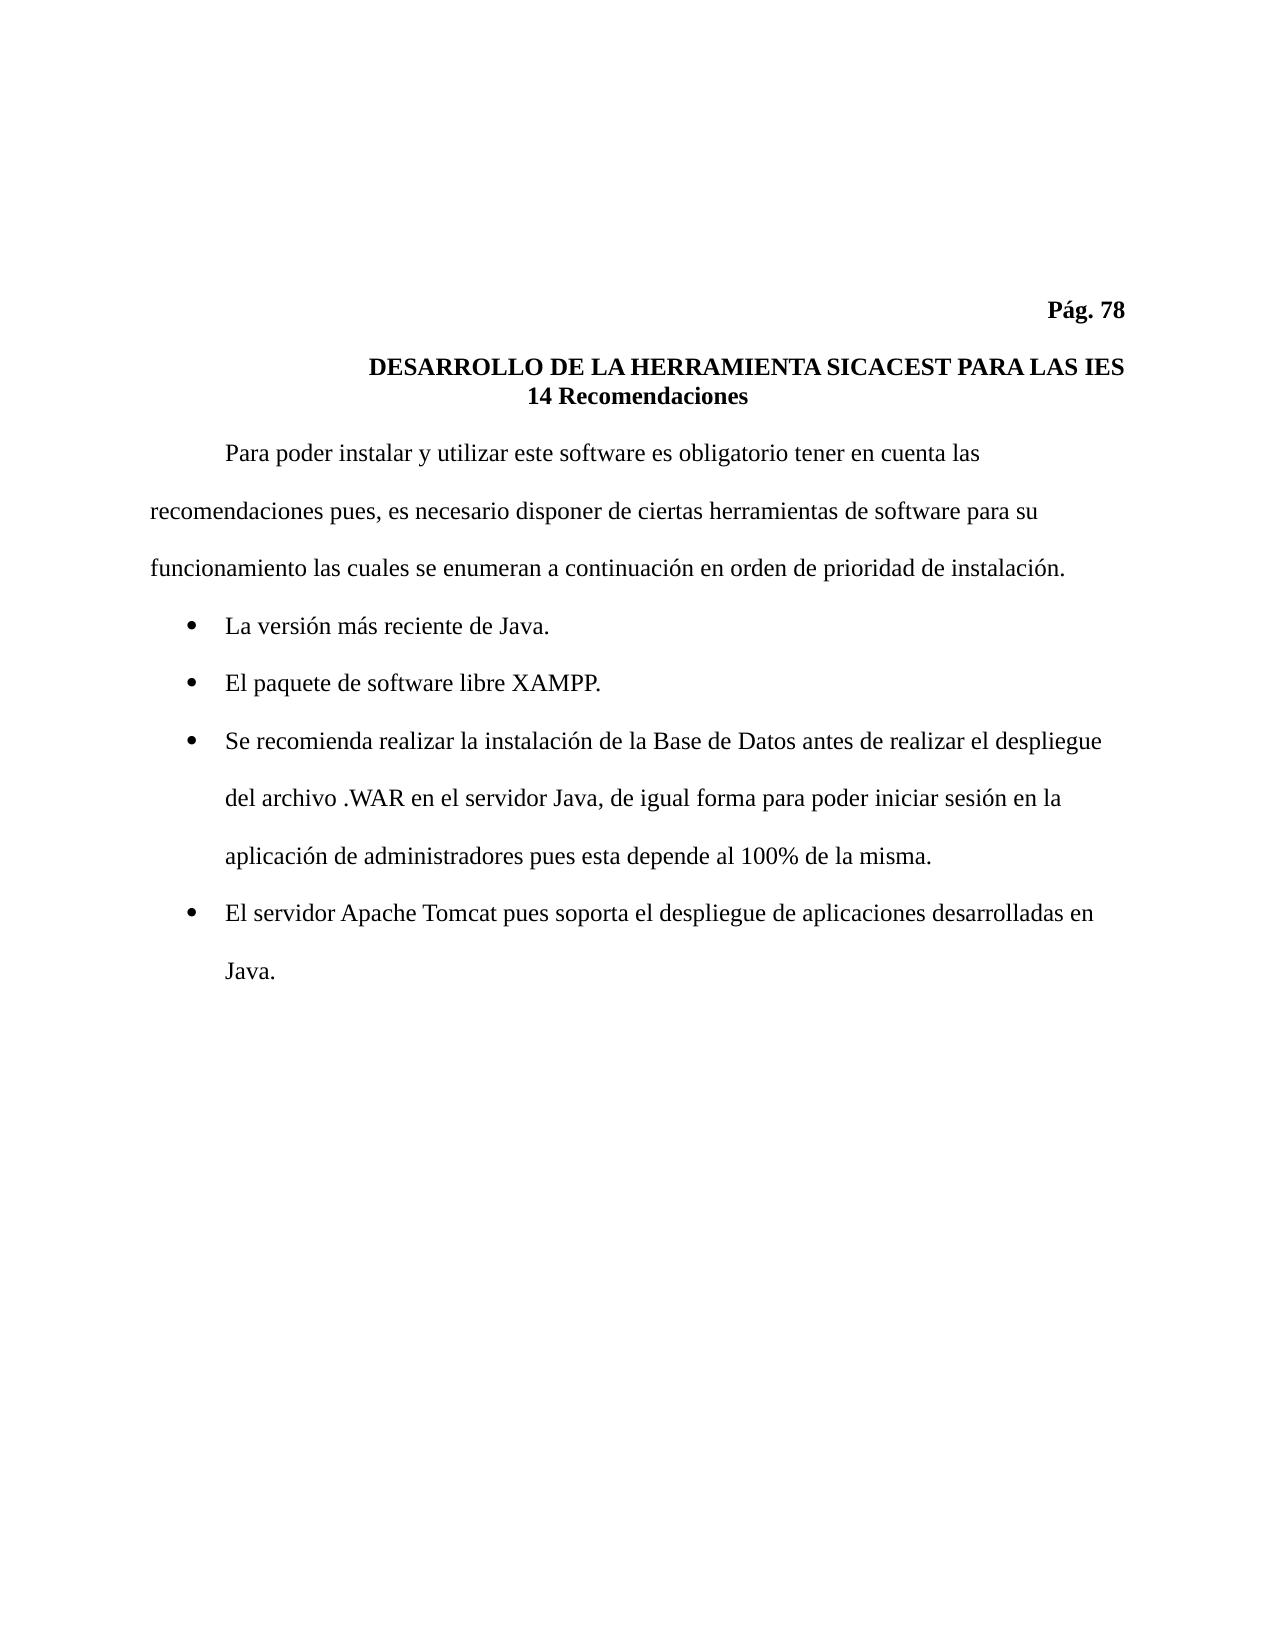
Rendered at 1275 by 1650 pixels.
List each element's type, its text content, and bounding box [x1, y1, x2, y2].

text Para poder instalar y utilizar este software es obligatorio tener en cuenta las recomendaciones pues, es necesario disponer de ciertas herramientas de software para su funcionamiento las cuales se enumeran a continuación en orden de prioridad de instalación. [150, 438, 1125, 582]
list Se recomienda realizar la instalación de la Base de Datos antes de realizar el despliegue del archivo .WAR en el servidor Java, de igual forma para poder iniciar sesión en la aplicación de administradores pues esta depende al 100% de la misma. [187, 726, 1125, 870]
list El servidor Apache Tomcat pues soporta el despliegue de aplicaciones desarrolladas en Java. [187, 898, 1125, 985]
list La versión más reciente de Java. [187, 611, 1125, 640]
text 14 Recomendaciones [150, 381, 1125, 410]
list El paquete de software libre XAMPP. [187, 668, 1125, 697]
